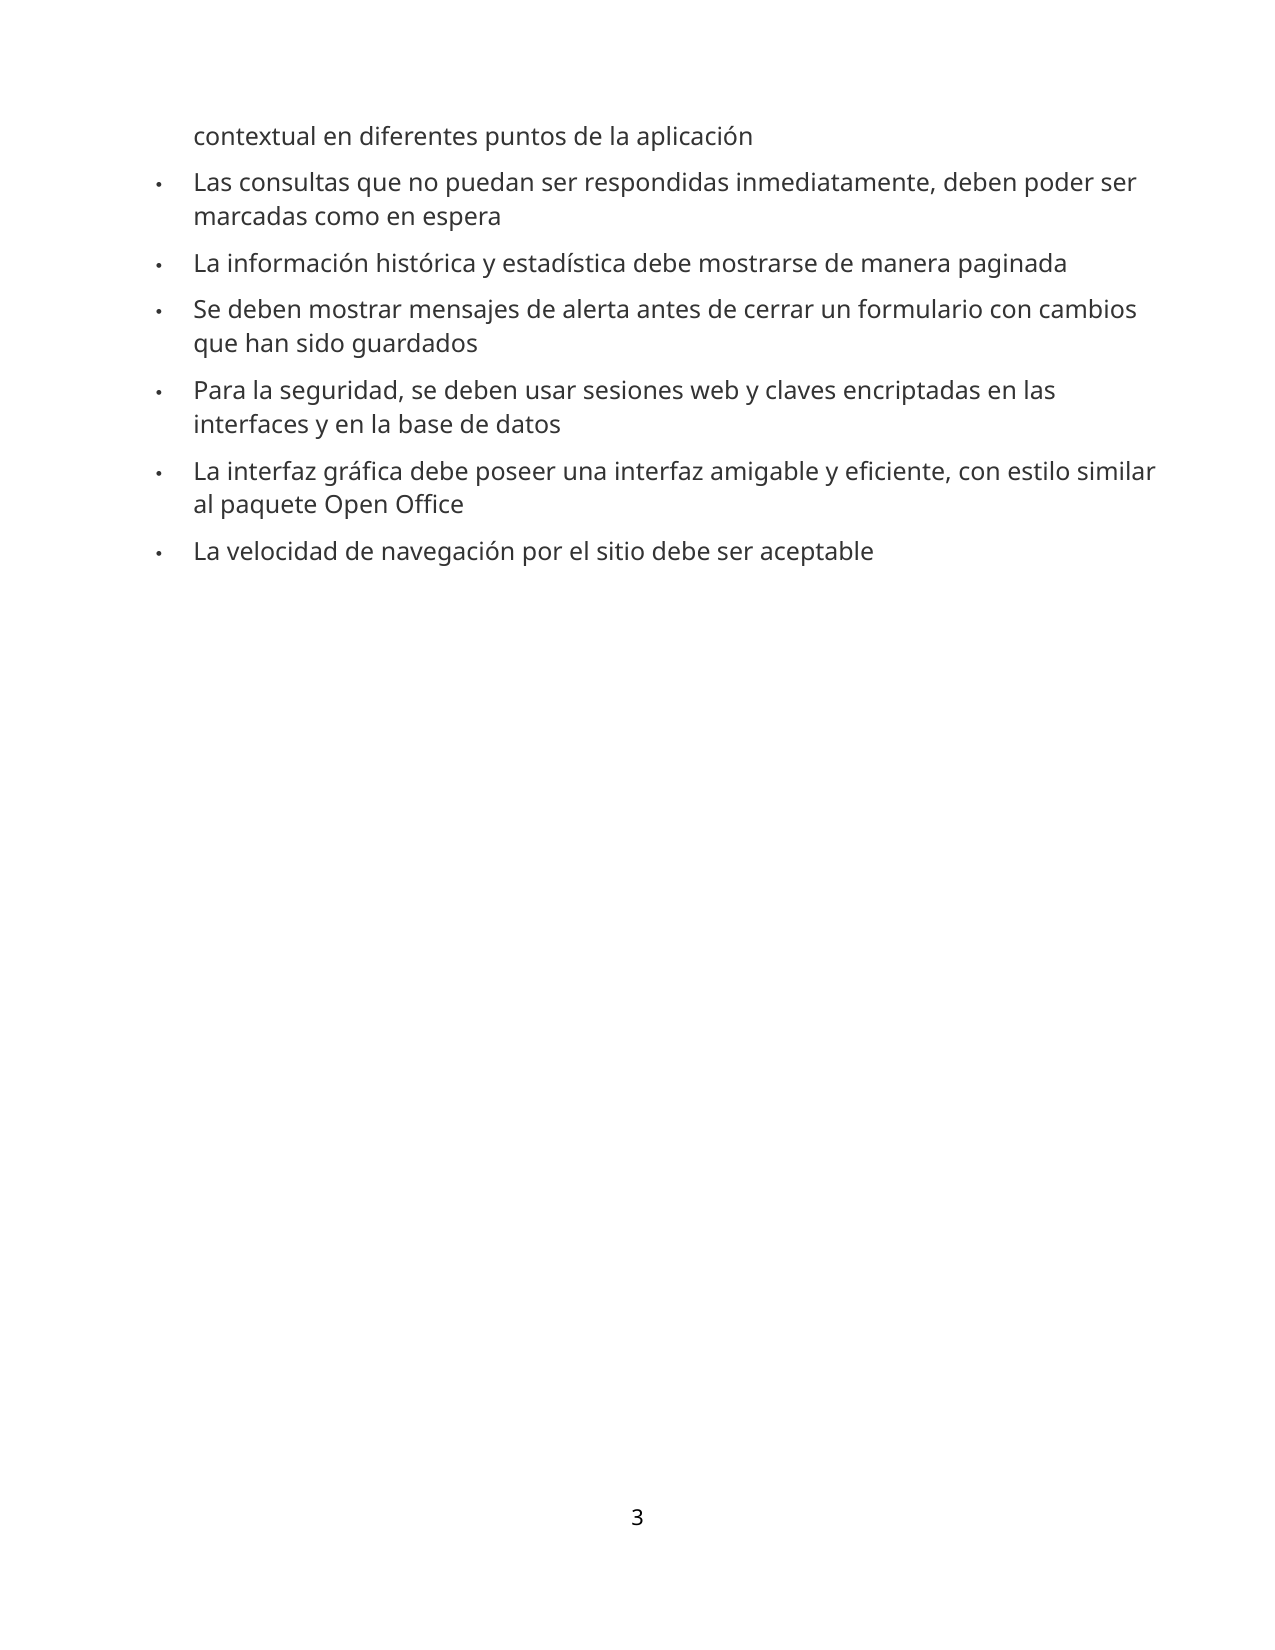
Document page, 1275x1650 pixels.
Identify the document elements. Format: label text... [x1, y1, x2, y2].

list La interfaz gráfica debe poseer una interfaz amigable y eficiente, con estilo similar al paquete Open Office [156, 453, 1157, 521]
list Para la seguridad, se deben usar sesiones web y claves encriptadas en las interfaces y en la base de datos [156, 372, 1157, 441]
list La velocidad de navegación por el sitio debe ser aceptable [156, 534, 1157, 568]
list Las consultas que no puedan ser respondidas inmediatamente, deben poder ser marcadas como en espera [156, 165, 1157, 233]
list contextual en diferentes puntos de la aplicación [156, 118, 1157, 152]
list La información histórica y estadística debe mostrarse de manera paginada [156, 245, 1157, 279]
list Se deben mostrar mensajes de alerta antes de cerrar un formulario con cambios que han sido guardados [156, 292, 1157, 360]
